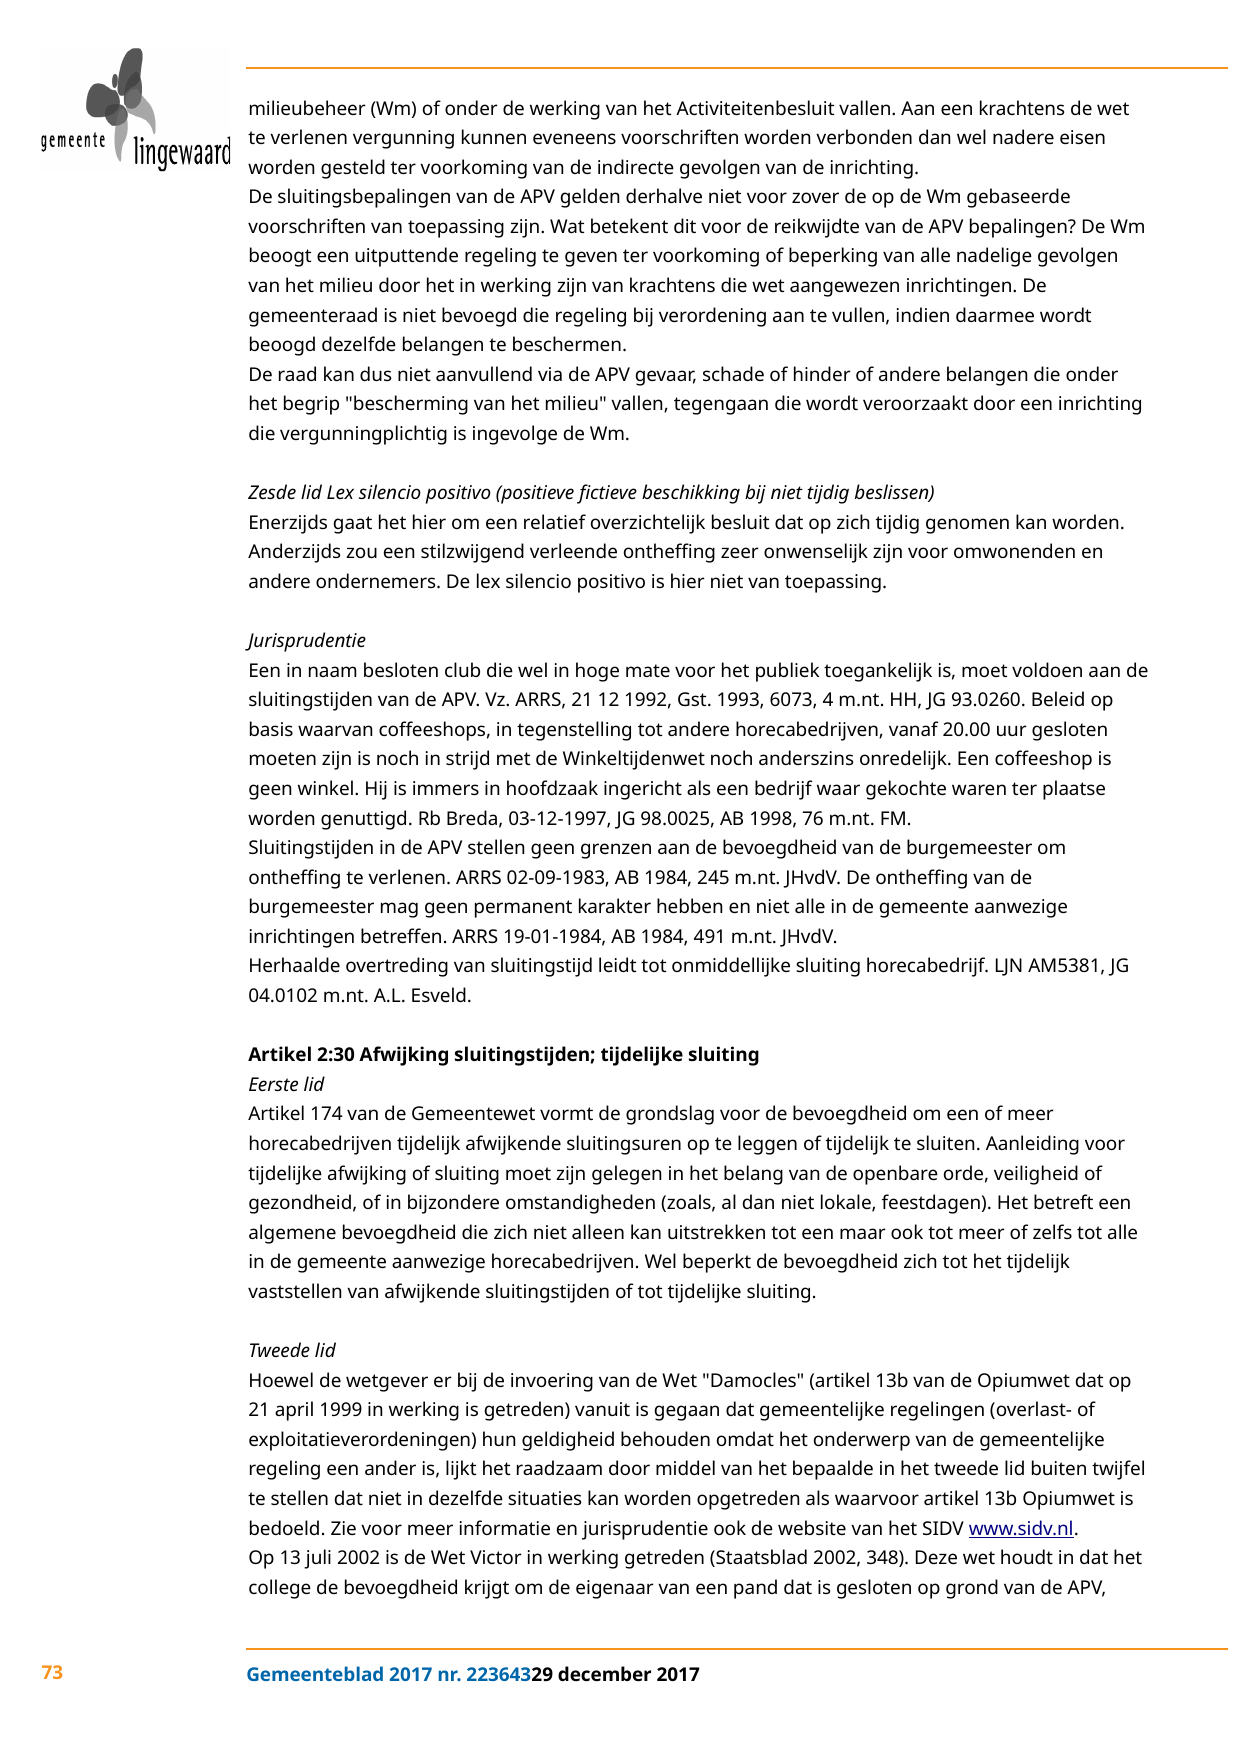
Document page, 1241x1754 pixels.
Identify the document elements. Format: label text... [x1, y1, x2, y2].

text Artikel 174 van de Gemeentewet vormt de grondslag voor de bevoegdheid om een of meer horecabedrijven tijdelijk afwijkende sluitingsuren op te leggen of tijdelijk te sluiten. Aanleiding voor tijdelijke afwijking of sluiting moet zijn gelegen in het belang van de openbare orde, veiligheid of gezondheid, of in bijzondere omstandigheden (zoals, al dan niet lokale, feestdagen). Het betreft een algemene bevoegdheid die zich niet alleen kan uitstrekken tot een maar ook tot meer of zelfs tot alle in de gemeente aanwezige horecabedrijven. Wel beperkt de bevoegdheid zich tot het tijdelijk vaststellen van afwijkende sluitingstijden of tot tijdelijke sluiting. [248, 1101, 1152, 1304]
text milieubeheer (Wm) of onder de werking van het Activiteitenbesluit vallen. Aan een krachtens de wet te verlenen vergunning kunnen eveneens voorschriften worden verbonden dan wel nadere eisen worden gesteld ter voorkoming van de indirecte gevolgen van de inrichting. [248, 95, 1152, 180]
text Zesde lid Lex silencio positivo (positieve fictieve beschikking bij niet tijdig beslissen) [248, 479, 1152, 505]
text Sluitingstijden in de APV stellen geen grenzen aan de bevoegdheid van de burgemeester om ontheffing te verlenen. ARRS 02-09-1983, AB 1984, 245 m.nt. JHvdV. De ontheffing van de burgemeester mag geen permanent karakter hebben en niet alle in de gemeente aanwezige inrichtingen betreffen. ARRS 19-01-1984, AB 1984, 491 m.nt. JHvdV. [248, 834, 1152, 949]
text Een in naam besloten club die wel in hoge mate voor het publiek toegankelijk is, moet voldoen aan de sluitingstijden van de APV. Vz. ARRS, 21 12 1992, Gst. 1993, 6073, 4 m.nt. HH, JG 93.0260. Beleid op basis waarvan coffeeshops, in tegenstelling tot andere horecabedrijven, vanaf 20.00 uur gesloten moeten zijn is noch in strijd met de Winkeltijdenwet noch anderszins onredelijk. Een coffeeshop is geen winkel. Hij is immers in hoofdzaak ingericht als een bedrijf waar gekochte waren ter plaatse worden genuttigd. Rb Breda, 03-12-1997, JG 98.0025, AB 1998, 76 m.nt. FM. [248, 657, 1152, 831]
text Jurisprudentie [248, 627, 1152, 653]
picture [41, 47, 231, 172]
text Eerste lid [248, 1071, 1152, 1097]
text Op 13 juli 2002 is de Wet Victor in werking getreden (Staatsblad 2002, 348). Deze wet houdt in dat het college de bevoegdheid krijgt om de eigenaar van een pand dat is gesloten op grond van de APV, [248, 1544, 1152, 1600]
text De raad kan dus niet aanvullend via de APV gevaar, schade of hinder of andere belangen die onder het begrip "bescherming van het milieu" vallen, tegengaan die wordt veroorzaakt door een inrichting die vergunningplichtig is ingevolge de Wm. [248, 361, 1152, 446]
text Tweede lid [248, 1337, 1152, 1363]
text De sluitingsbepalingen van de APV gelden derhalve niet voor zover de op de Wm gebaseerde voorschriften van toepassing zijn. Wat betekent dit voor de reikwijdte van de APV bepalingen? De Wm beoogt een uitputtende regeling te geven ter voorkoming of beperking van alle nadelige gevolgen van het milieu door het in werking zijn van krachtens die wet aangewezen inrichtingen. De gemeenteraad is niet bevoegd die regeling bij verordening aan te vullen, indien daarmee wordt beoogd dezelfde belangen te beschermen. [248, 183, 1152, 357]
text Hoewel de wetgever er bij de invoering van de Wet "Damocles" (artikel 13b van de Opiumwet dat op 21 april 1999 in werking is getreden) vanuit is gegaan dat gemeentelijke regelingen (overlast- of exploitatieverordeningen) hun geldigheid behouden omdat het onderwerp van de gemeentelijke regeling een ander is, lijkt het raadzaam door middel van het bepaalde in het tweede lid buiten twijfel te stellen dat niet in dezelfde situaties kan worden opgetreden als waarvoor artikel 13b Opiumwet is bedoeld. Zie voor meer informatie en jurisprudentie ook de website van het SIDV www.sidv.nl. [248, 1367, 1152, 1541]
text Enerzijds gaat het hier om een relatief overzichtelijk besluit dat op zich tijdig genomen kan worden. Anderzijds zou een stilzwijgend verleende ontheffing zeer onwenselijk zijn voor omwonenden en andere ondernemers. De lex silencio positivo is hier niet van toepassing. [248, 509, 1152, 594]
text Herhaalde overtreding van sluitingstijd leidt tot onmiddellijke sluiting horecabedrijf. LJN AM5381, JG 04.0102 m.nt. A.L. Esveld. [248, 953, 1152, 1008]
text Artikel 2:30 Afwijking sluitingstijden; tijdelijke sluiting [248, 1041, 1152, 1067]
